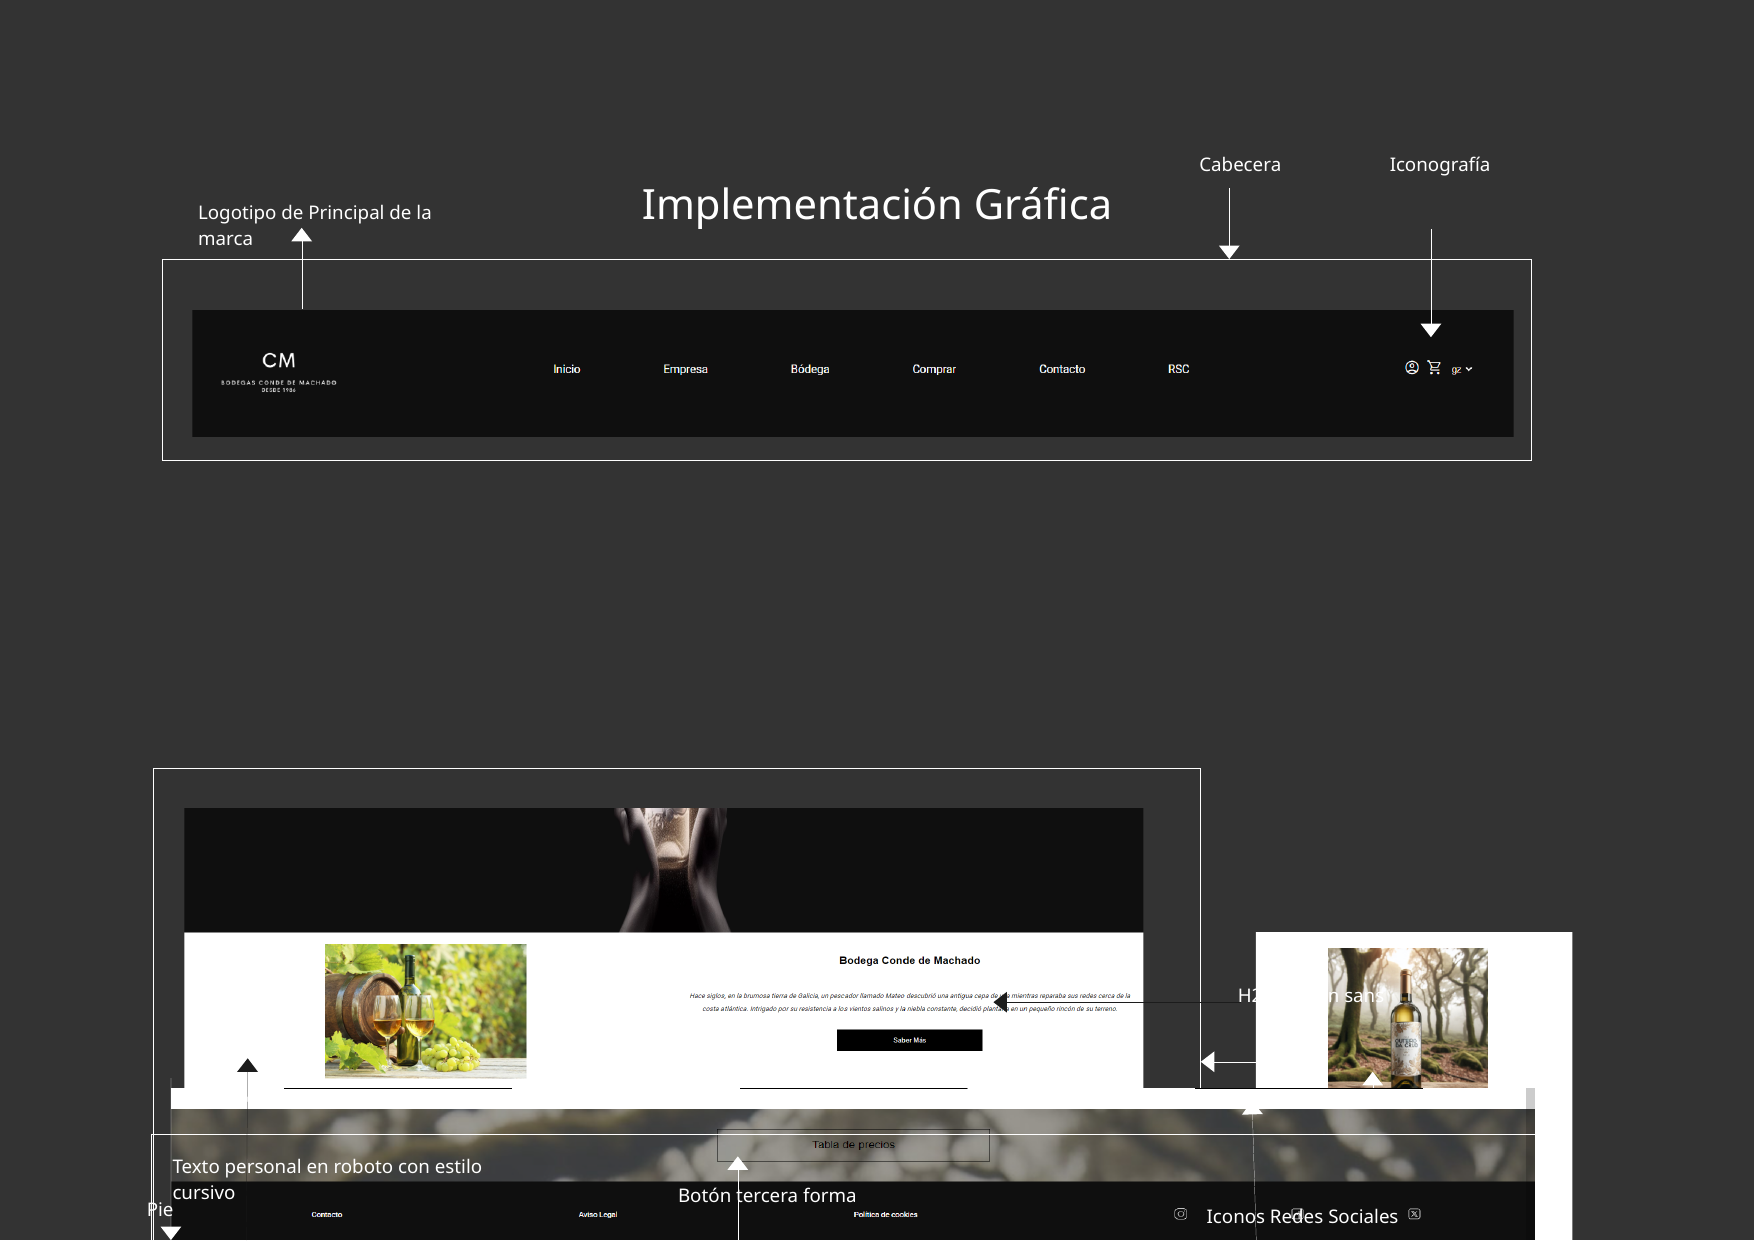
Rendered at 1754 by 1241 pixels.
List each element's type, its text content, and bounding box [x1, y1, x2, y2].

picture [172, 1135, 246, 1240]
picture [192, 310, 1514, 437]
text Implementación Gráfica [118, 175, 1636, 232]
picture [172, 808, 1573, 1241]
picture [247, 1135, 1256, 1240]
picture [1254, 1135, 1558, 1240]
